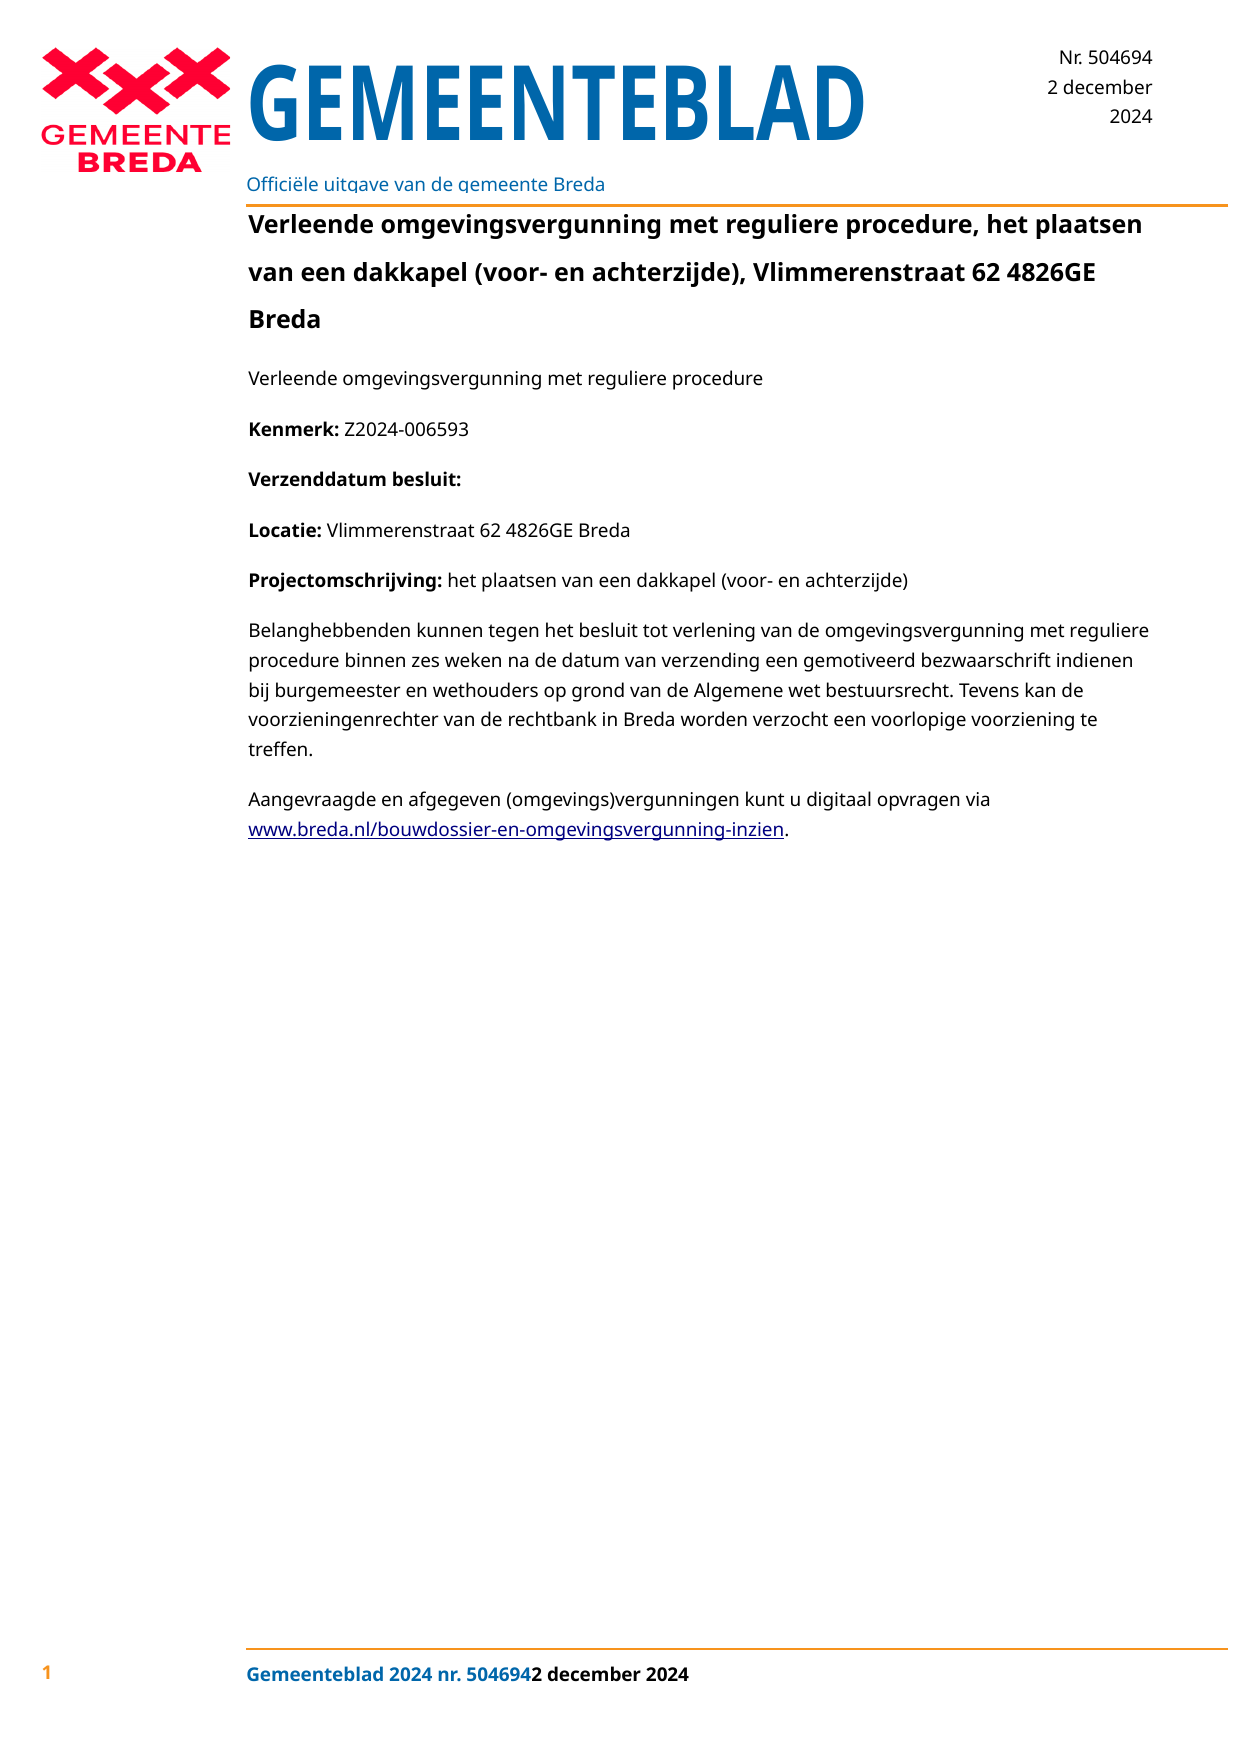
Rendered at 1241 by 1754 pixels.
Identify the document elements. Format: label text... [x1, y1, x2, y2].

picture [41, 47, 231, 172]
text Aangevraagde en afgegeven (omgevings)vergunningen kunt u digitaal opvragen via www.breda.nl/bouwdossier-en-omgevingsvergunning-inzien. [248, 786, 1152, 842]
text Projectomschrijving: het plaatsen van een dakkapel (voor- en achterzijde) [248, 567, 1152, 593]
text Belanghebbenden kunnen tegen het besluit tot verlening van de omgevingsvergunning met reguliere procedure binnen zes weken na de datum van verzending een gemotiveerd bezwaarschrift indienen bij burgemeester en wethouders op grond van de Algemene wet bestuursrecht. Tevens kan de voorzieningenrechter van de rechtbank in Breda worden verzocht een voorlopige voorziening te treffen. [248, 618, 1152, 762]
text Verzenddatum besluit: [248, 466, 1152, 492]
text Kenmerk: Z2024-006593 [248, 416, 1152, 442]
text Verleende omgevingsvergunning met reguliere procedure, het plaatsen van een dakkapel (voor- en achterzijde), Vlimmerenstraat 62 4826GE Breda [248, 207, 1152, 336]
text Verleende omgevingsvergunning met reguliere procedure [248, 366, 1152, 391]
text Locatie: Vlimmerenstraat 62 4826GE Breda [248, 517, 1152, 542]
